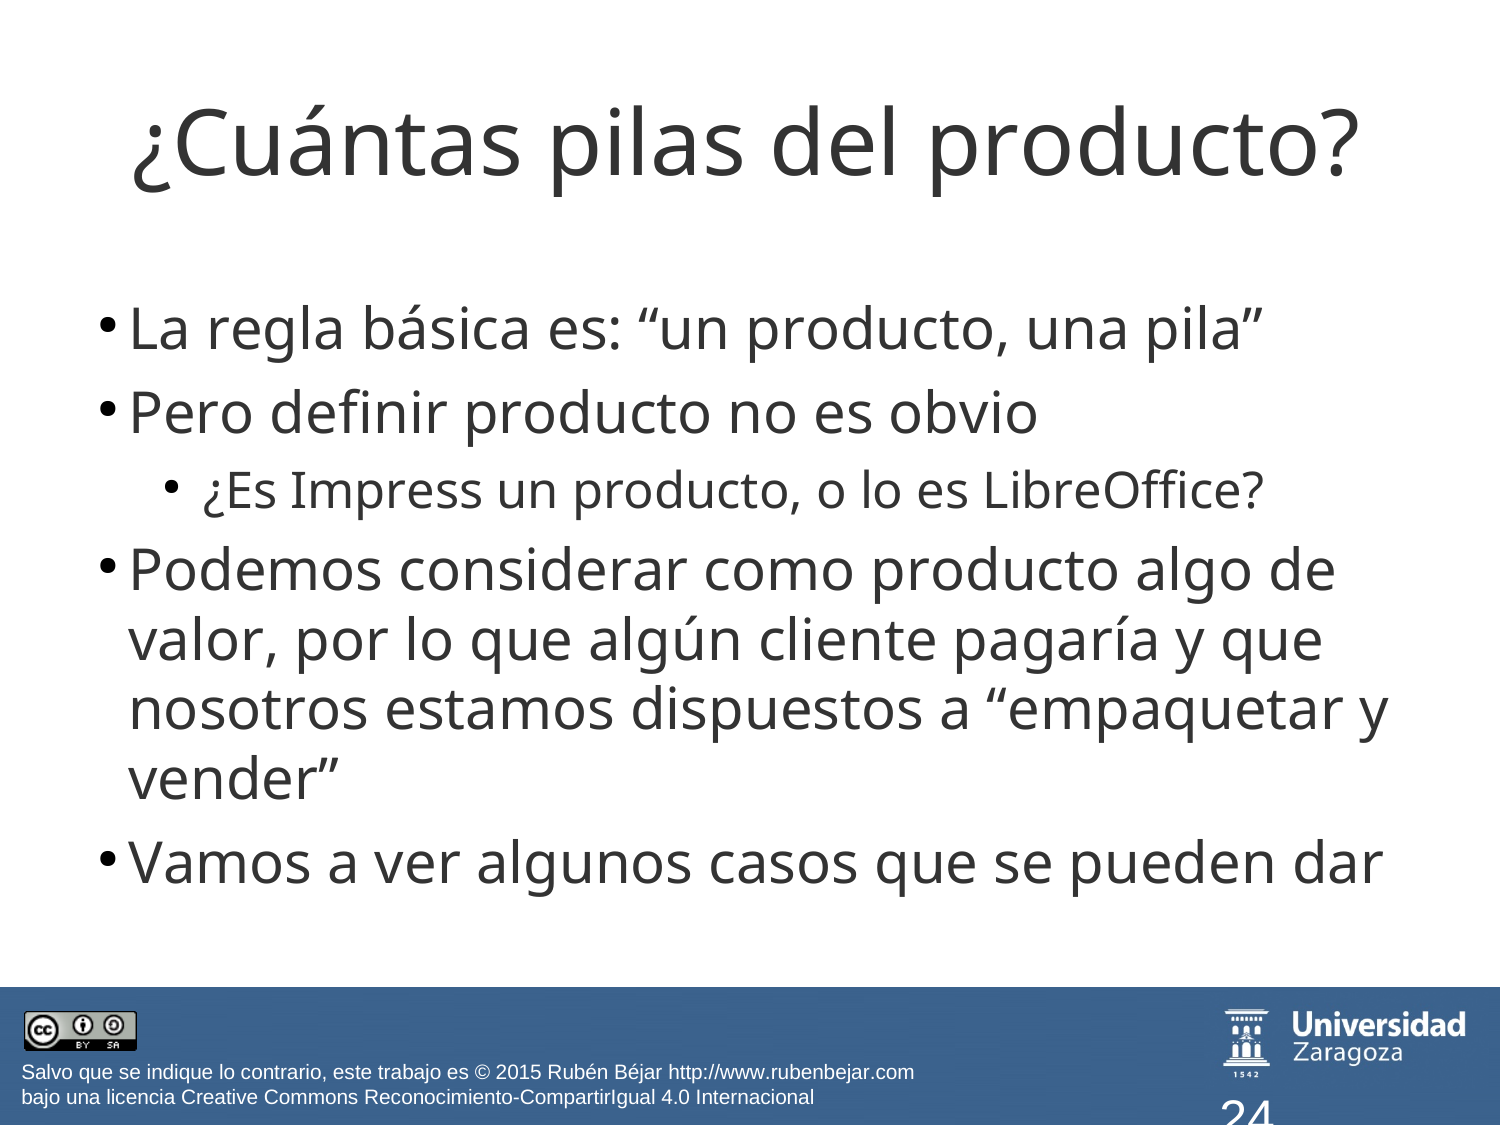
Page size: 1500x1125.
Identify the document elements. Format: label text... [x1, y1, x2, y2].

list La regla básica es: “un producto, una pila” Pero definir producto no es obvio ¿Es Impress un producto, o lo es LibreOffice? Podemos considerar como producto algo de valor, por lo que algún cliente pagaría y que nosotros estamos dispuestos a “empaquetar y vender” Vamos a ver algunos casos que se pueden dar [82, 283, 1418, 957]
picture [1252, 1107, 1264, 1124]
title ¿Cuántas pilas del producto? [74, 21, 1420, 257]
picture [0, 987, 1500, 1125]
